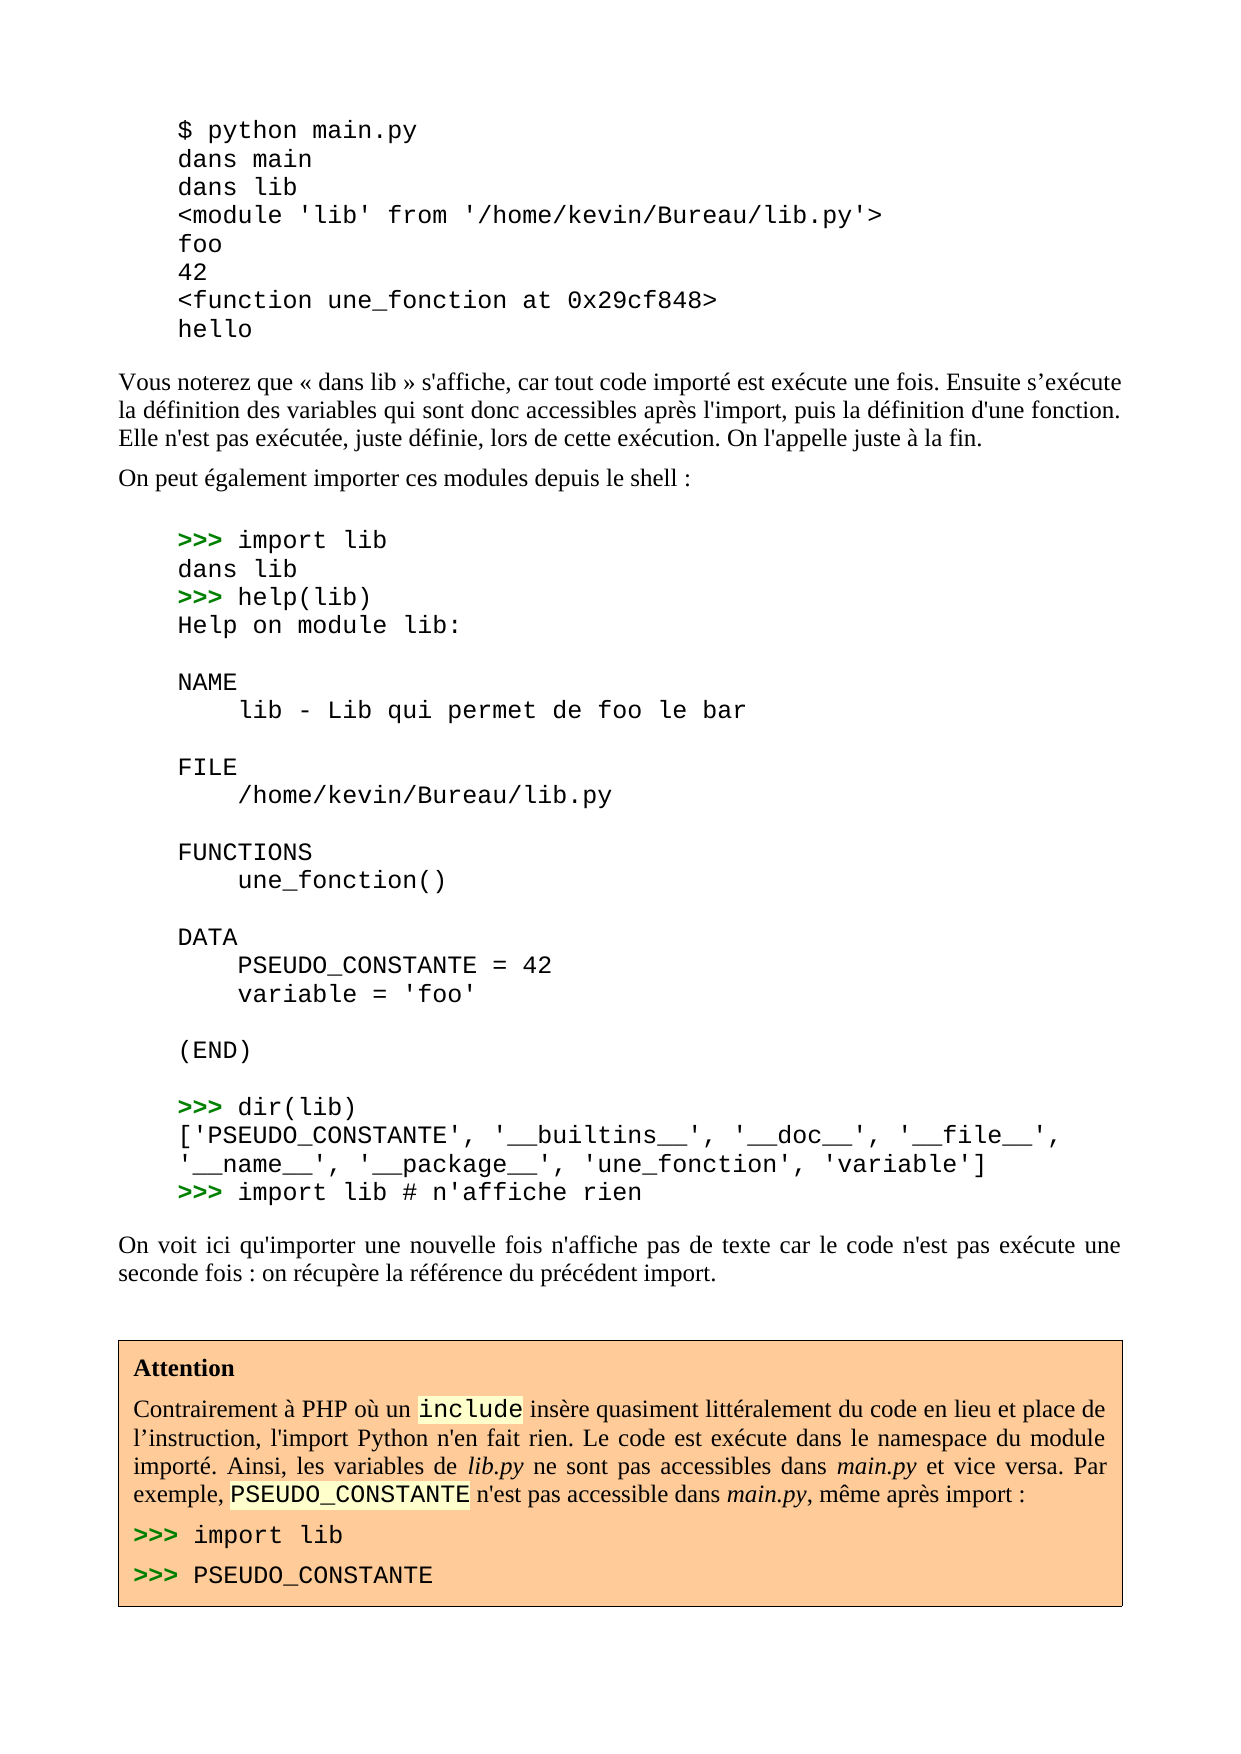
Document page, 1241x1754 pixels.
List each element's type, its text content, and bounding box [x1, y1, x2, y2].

text On peut également importer ces modules depuis le shell : [118, 464, 1122, 492]
text $ python main.py dans main dans lib <module 'lib' from '/home/kevin/Bureau/lib.py'> foo 42 <function une_fonction at 0x29cf848> hello [177, 118, 1122, 345]
text >>> import lib dans lib >>> help(lib) Help on module lib: NAME lib - Lib qui permet de foo le bar FILE /home/kevin/Bureau/lib.py FUNCTIONS une_fonction() DATA PSEUDO_CONSTANTE = 42 variable = 'foo' (END) >>> dir(lib) ['PSEUDO_CONSTANTE', '__builtins__', '__doc__', '__file__', '__name__', '__package__', 'une_fonction', 'variable'] >>> import lib # n'affiche rien [177, 528, 1122, 1208]
text Contrairement à PHP où un include insère quasiment littéralement du code en lieu et place de l’instruction, l'import Python n'en fait rien. Le code est exécute dans le namespace du module importé. Ainsi, les variables de lib.py ne sont pas accessibles dans main.py et vice versa. Par exemple, PSEUDO_CONSTANTE n'est pas accessible dans main.py, même après import : [119, 1380, 1122, 1507]
text Attention [119, 1341, 1122, 1380]
text Vous noterez que « dans lib » s'affiche, car tout code importé est exécute une fois. Ensuite s’exécute la définition des variables qui sont donc accessibles après l'import, puis la définition d'une fonction. Elle n'est pas exécutée, juste définie, lors de cette exécution. On l'appelle juste à la fin. [118, 368, 1122, 452]
text >>> import lib [119, 1507, 1122, 1548]
text On voit ici qu'importer une nouvelle fois n'affiche pas de texte car le code n'est pas exécute une seconde fois : on récupère la référence du précédent import. [118, 1232, 1122, 1287]
text >>> PSEUDO_CONSTANTE [119, 1548, 1122, 1606]
